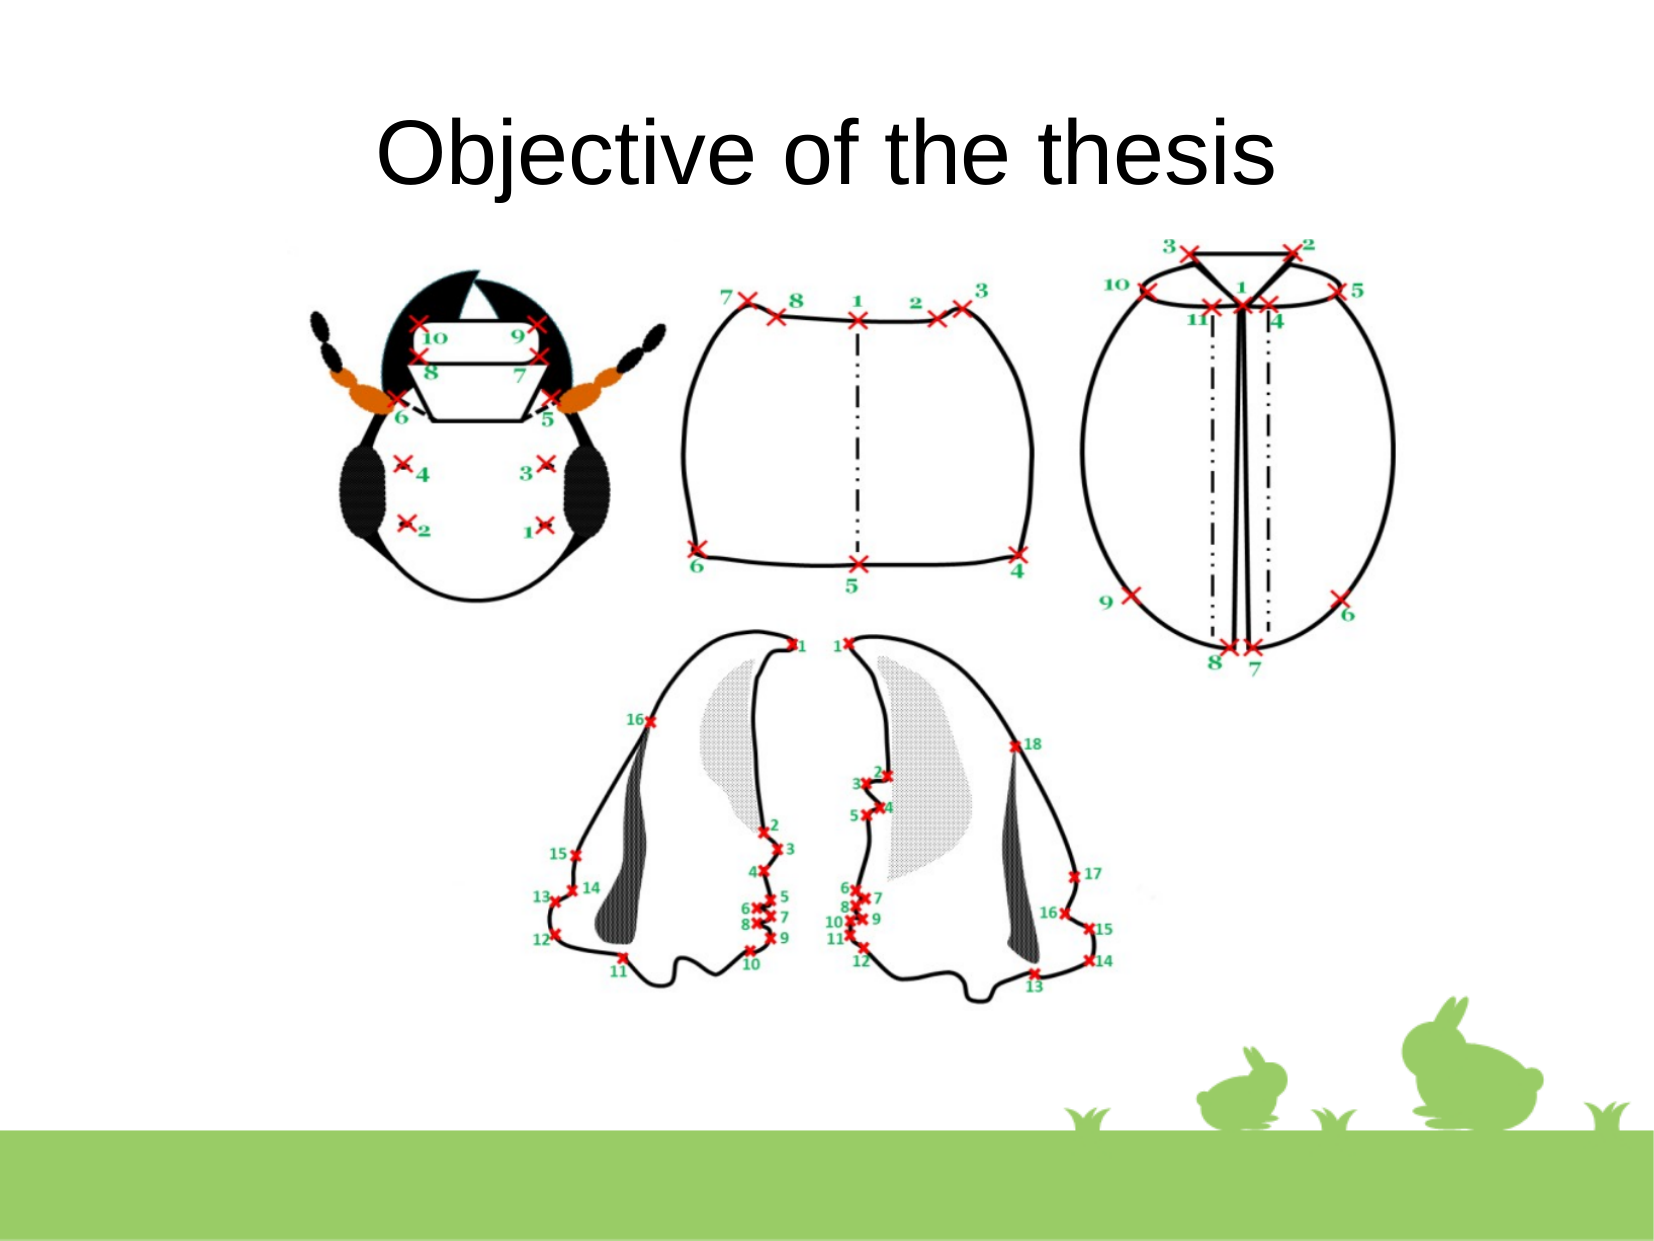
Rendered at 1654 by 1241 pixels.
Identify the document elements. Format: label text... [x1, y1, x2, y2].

picture [0, 0, 1654, 1241]
title Objective of the thesis [82, 49, 1571, 257]
